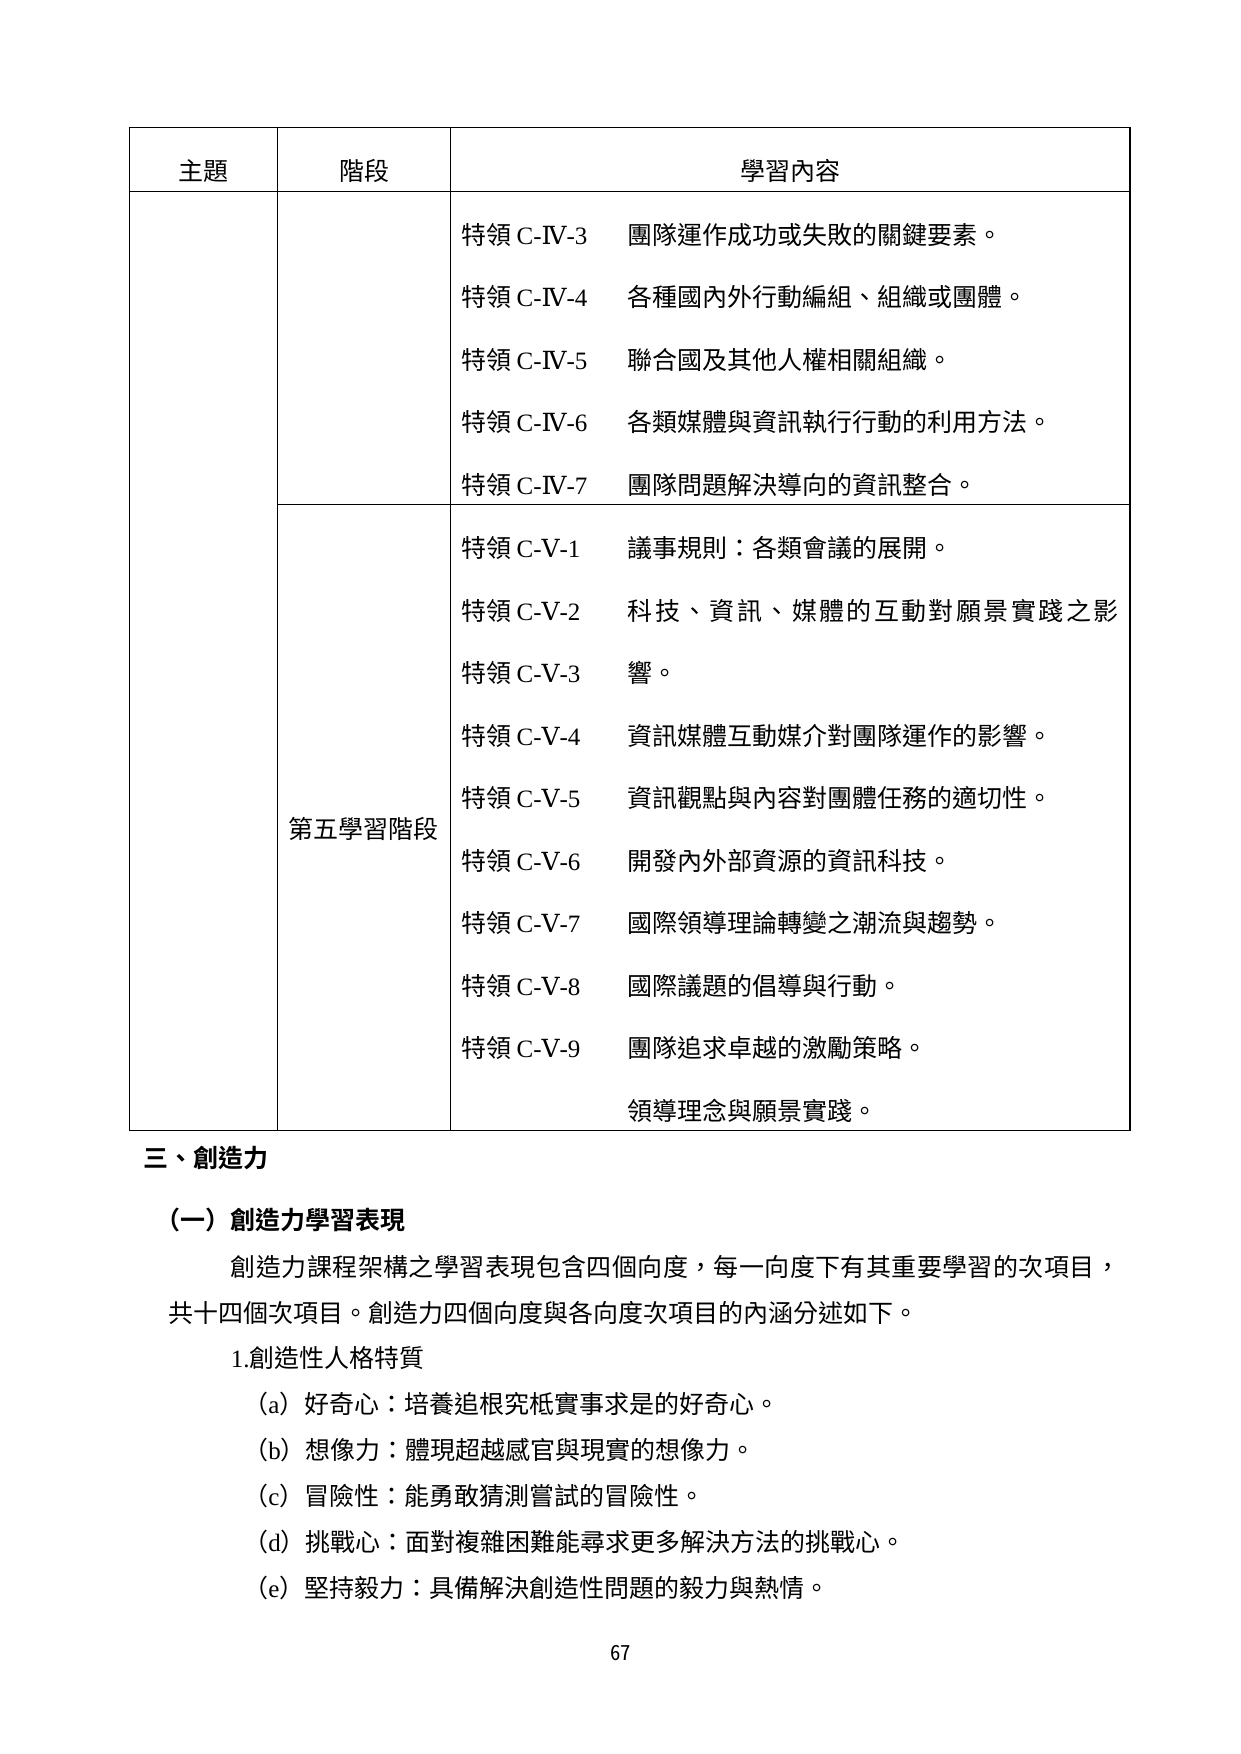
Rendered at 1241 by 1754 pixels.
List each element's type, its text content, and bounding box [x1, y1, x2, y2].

table_cell 第五學習階段 [278, 505, 450, 1130]
table_cell 特領C-Ⅴ-1 特領C-Ⅴ-2 特領C-Ⅴ-3 特領C-Ⅴ-4 特領C-Ⅴ-5 特領C-Ⅴ-6 特領C-Ⅴ-7 特領C-Ⅴ-8 特領C-Ⅴ-9 [451, 505, 616, 1130]
table_cell 議事規則：各類會議的展開。 科技、資訊、媒體的互動對願景實踐之影響。 資訊媒體互動媒介對團隊運作的影響。 資訊觀點與內容對團體任務的適切性。 開發內外部資源的資訊科技。 國際領導理論轉變之潮流與趨勢。 國際議題的倡導與行動。 團隊追求卓越的激勵策略。 領導理念與願景實踐。 [616, 505, 1129, 1130]
table_cell 團隊運作成功或失敗的關鍵要素。 各種國內外行動編組、組織或團體。 聯合國及其他人權相關組織。 各類媒體與資訊執行行動的利用方法。 團隊問題解決導向的資訊整合。 [616, 192, 1129, 504]
table_cell [130, 192, 277, 1130]
text 1.創造性人格特質 [168, 1331, 1122, 1377]
text 創造力課程架構之學習表現包含四個向度，每一向度下有其重要學習的次項目，共十四個次項目。創造力四個向度與各向度次項目的內涵分述如下。 [168, 1239, 1122, 1331]
subtitle 三、創造力 [143, 1131, 1122, 1177]
table_header 學習內容 [451, 128, 1129, 191]
table_header 主題 [130, 128, 277, 191]
text （c）冒險性：能勇敢猜測嘗試的冒險性。 [243, 1469, 1122, 1514]
text （a）好奇心：培養追根究柢實事求是的好奇心。 [243, 1377, 1122, 1423]
table_header 階段 [278, 128, 450, 191]
text （b）想像力：體現超越感官與現實的想像力。 [243, 1423, 1122, 1469]
table_cell 特領C-Ⅳ-3 特領C-Ⅳ-4 特領C-Ⅳ-5 特領C-Ⅳ-6 特領C-Ⅳ-7 [451, 192, 616, 504]
text （d）挑戰心：面對複雜困難能尋求更多解決方法的挑戰心。 [243, 1514, 1122, 1560]
text （一）創造力學習表現 [156, 1177, 1122, 1239]
table_cell [278, 192, 450, 504]
text （e）堅持毅力：具備解決創造性問題的毅力與熱情。 [243, 1560, 1122, 1606]
